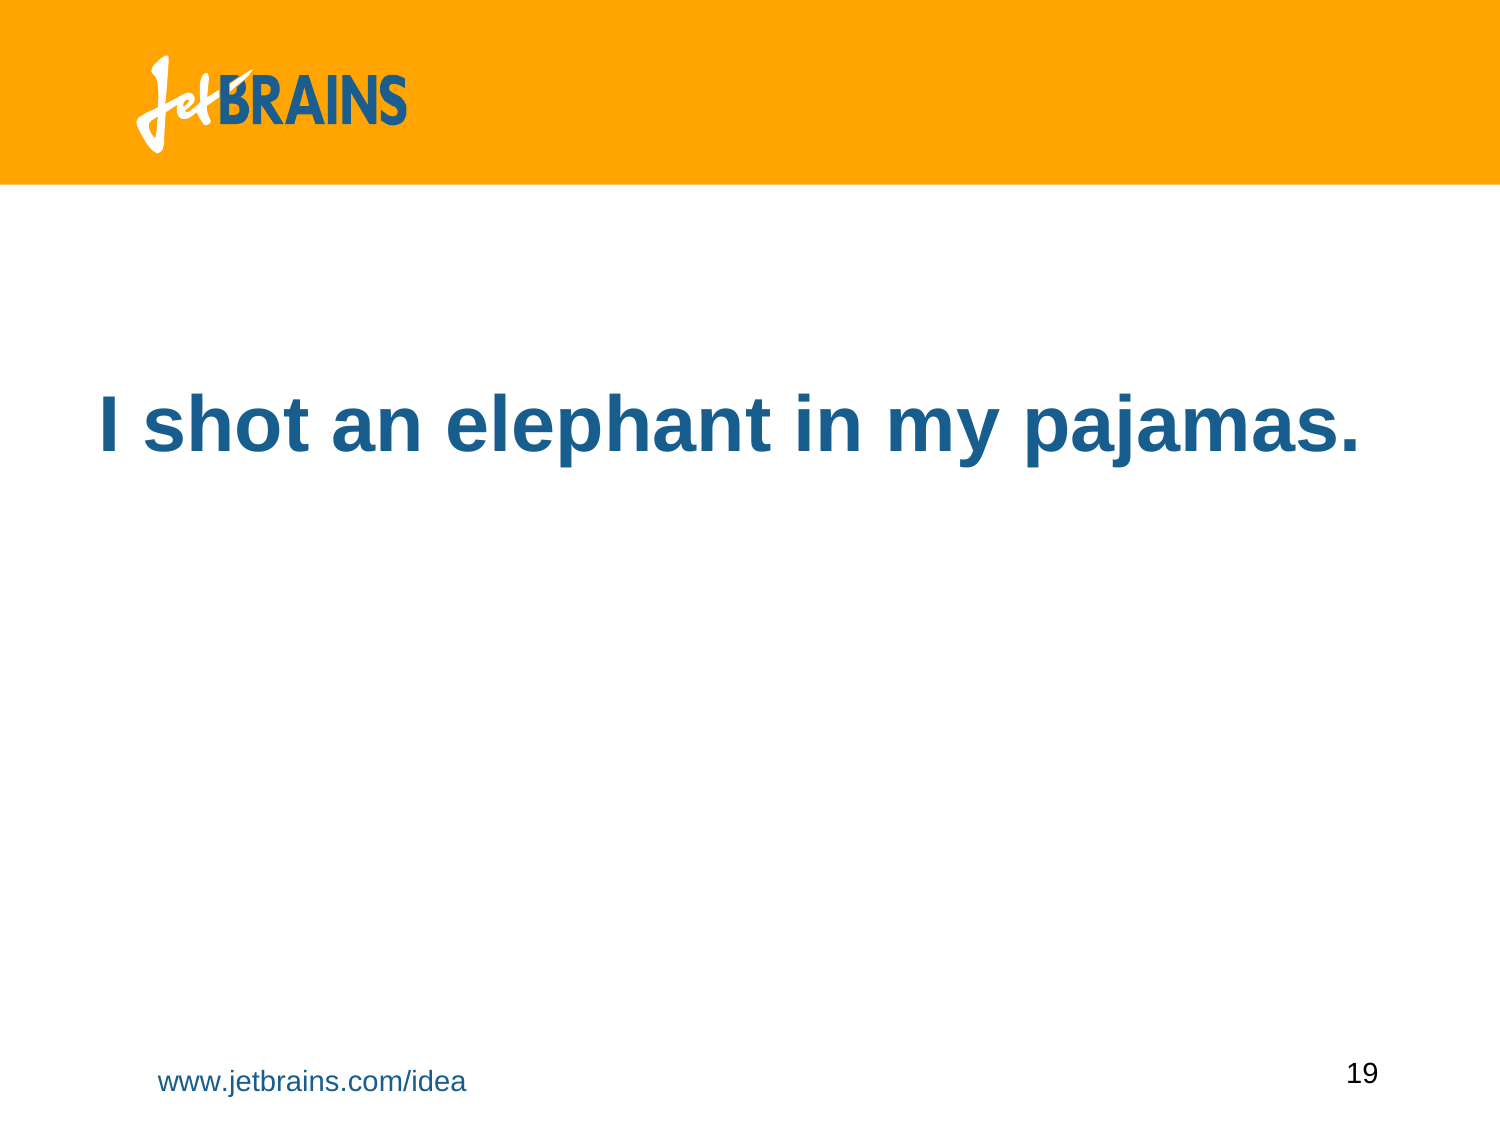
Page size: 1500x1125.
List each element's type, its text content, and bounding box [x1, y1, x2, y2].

title I shot an elephant in my pajamas. [83, 364, 1417, 761]
